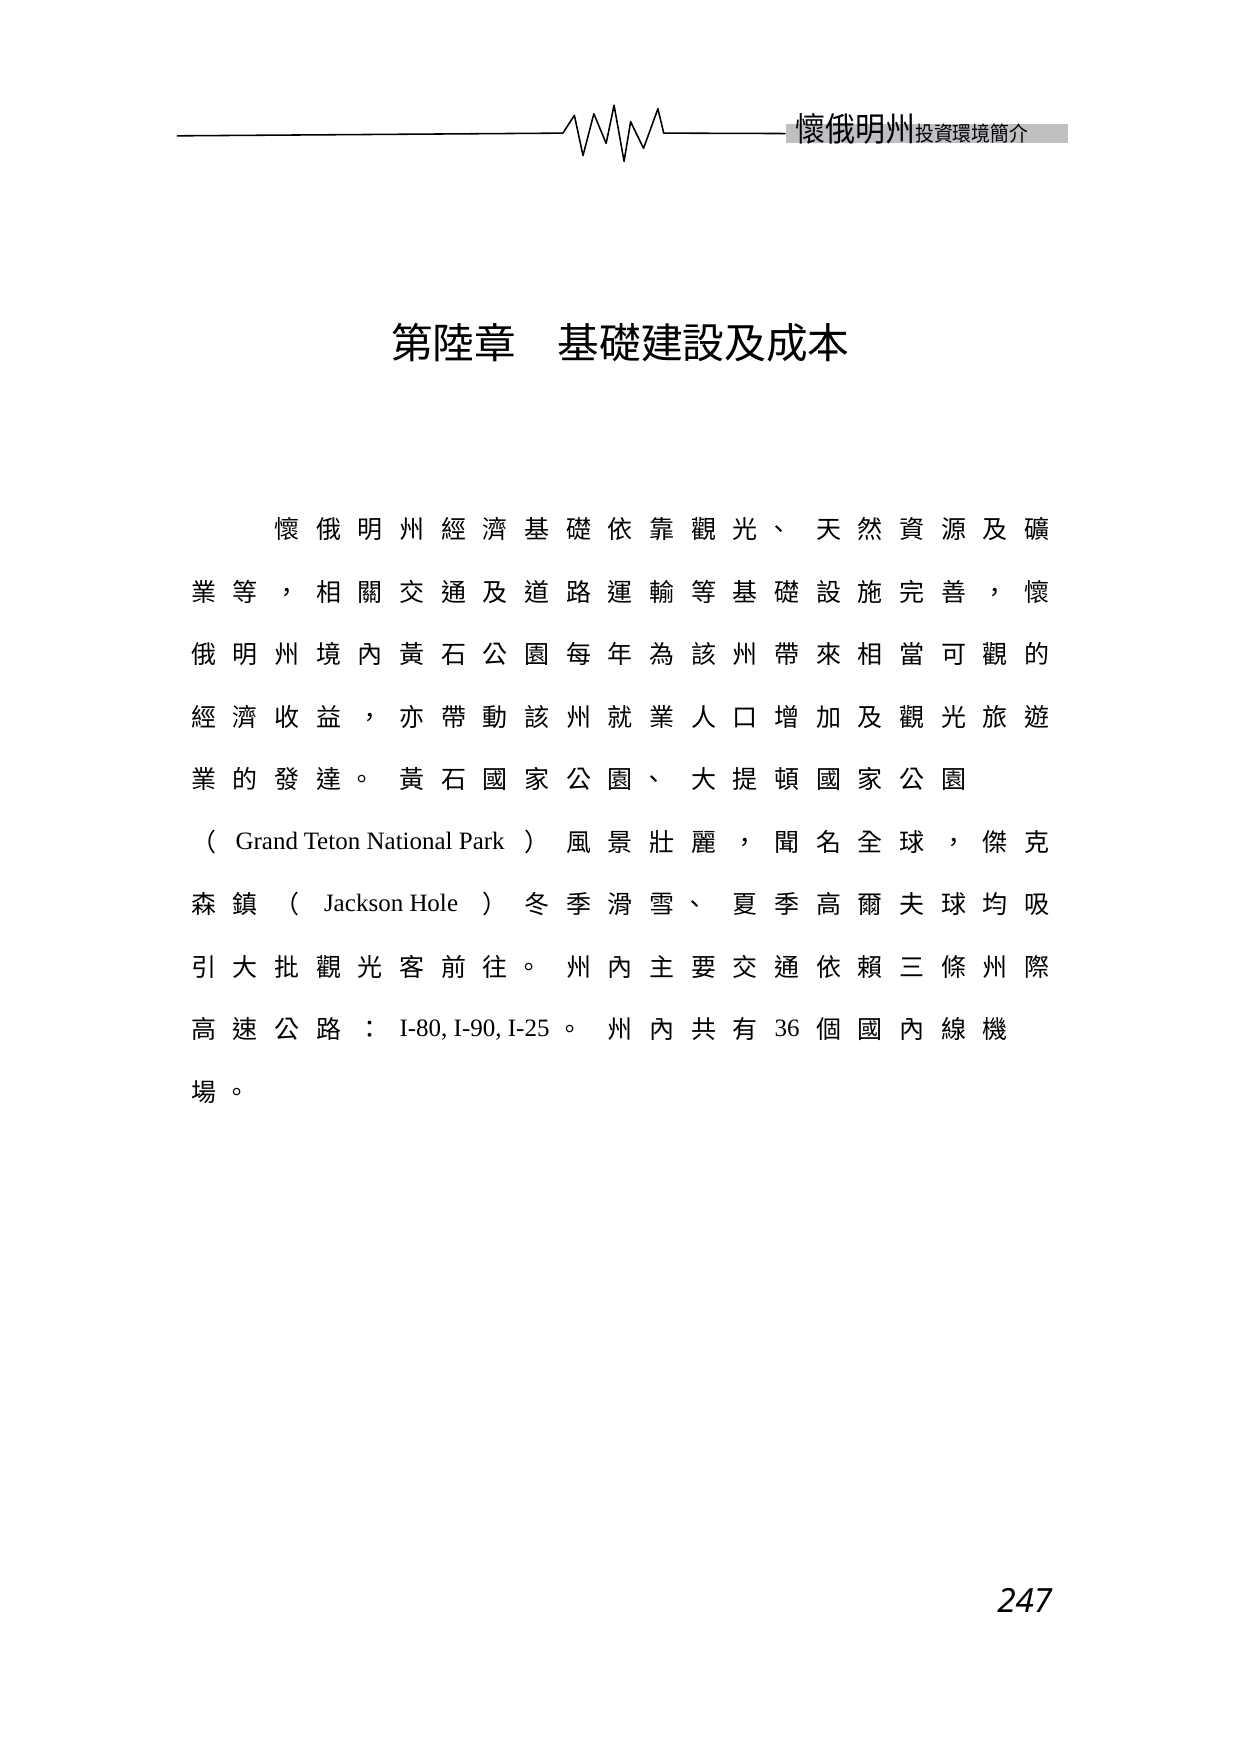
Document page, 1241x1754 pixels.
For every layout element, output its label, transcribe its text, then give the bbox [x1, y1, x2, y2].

text 第陸章 基礎建設及成本 [183, 299, 1058, 361]
text 懷俄明州經濟基礎依靠觀光、天然資源及礦業等，相關交通及道路運輸等基礎設施完善，懷俄明州境內黃石公園每年為該州帶來相當可觀的經濟收益，亦帶動該州就業人口增加及觀光旅遊業的發達。黃石國家公園、大提頓國家公園（Grand Teton National Park）風景壯麗，聞名全球，傑克森鎮（Jackson Hole）冬季滑雪、夏季高爾夫球均吸引大批觀光客前往。州內主要交通依賴三條州際高速公路：I-80, I-90, I-25。州內共有36個國內線機場。 [183, 486, 1058, 1111]
